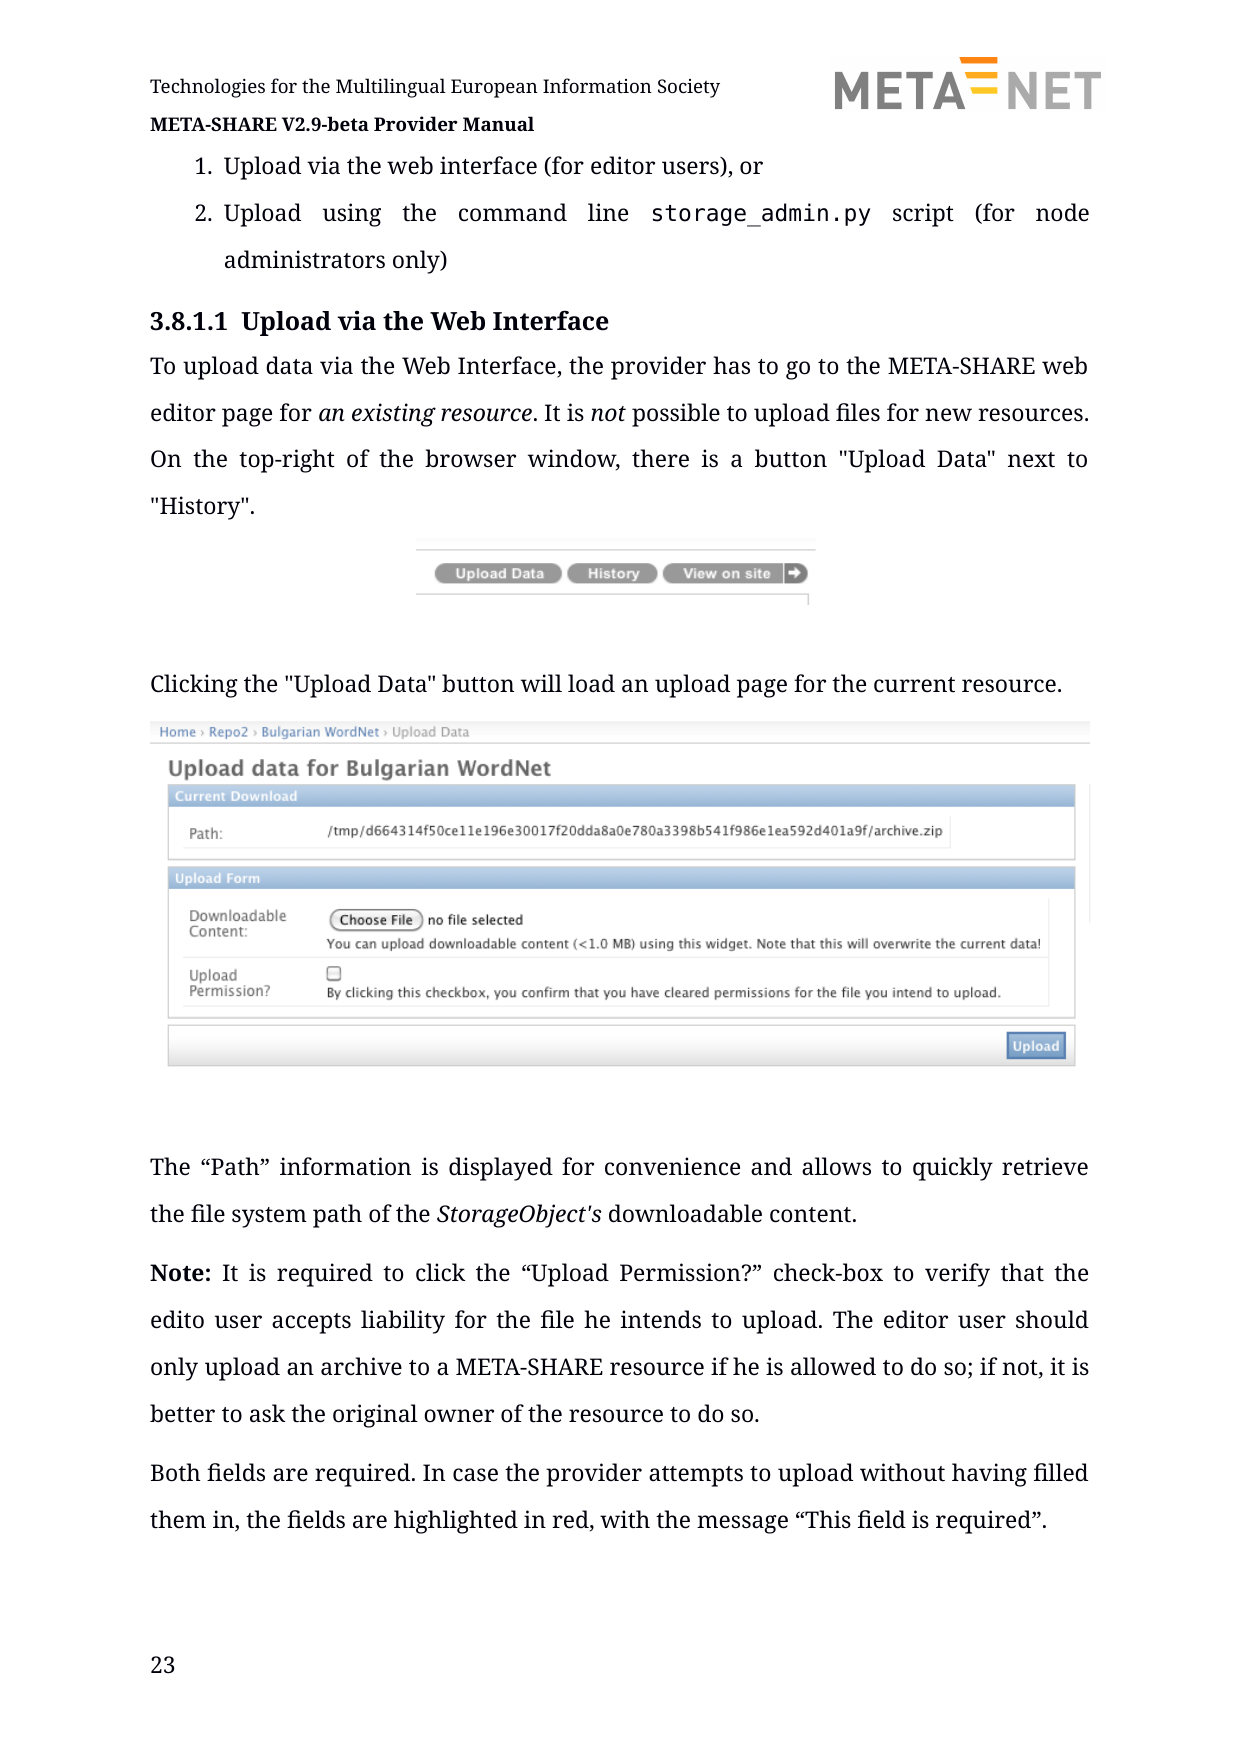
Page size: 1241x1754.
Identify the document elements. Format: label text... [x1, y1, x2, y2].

text To upload data via the Web Interface, the provider has to go to the META-SHARE web editor page for an existing resource. It is not possible to upload files for new resources. On the top-right of the browser window, there is a button "Upload Data" next to "History". [150, 349, 1090, 521]
picture [416, 538, 816, 605]
text Both fields are required. In case the provider attempts to upload without having filled them in, the fields are highlighted in red, with the message “This field is required”. [150, 1457, 1090, 1535]
text The “Path” information is displayed for convenience and allows to quickly retrieve the file system path of the StorageObject's downloadable content. [150, 1151, 1090, 1229]
text Note: It is required to click the “Upload Permission?” check-box to verify that the edito user accepts liability for the file he intends to upload. The editor user should only upload an archive to a META-SHARE resource if he is allowed to do so; if not, it is better to ask the original owner of the resource to do so. [150, 1257, 1090, 1429]
picture [830, 56, 1106, 111]
text Clicking the "Upload Data" button will load an upload page for the current resource. [150, 668, 1090, 699]
list Upload using the command line storage_admin.py script (for node administrators only) [194, 197, 1090, 275]
list Upload via the web interface (for editor users), or [194, 150, 1090, 181]
picture [150, 720, 1091, 1089]
subtitle Upload via the Web Interface [150, 303, 1090, 337]
